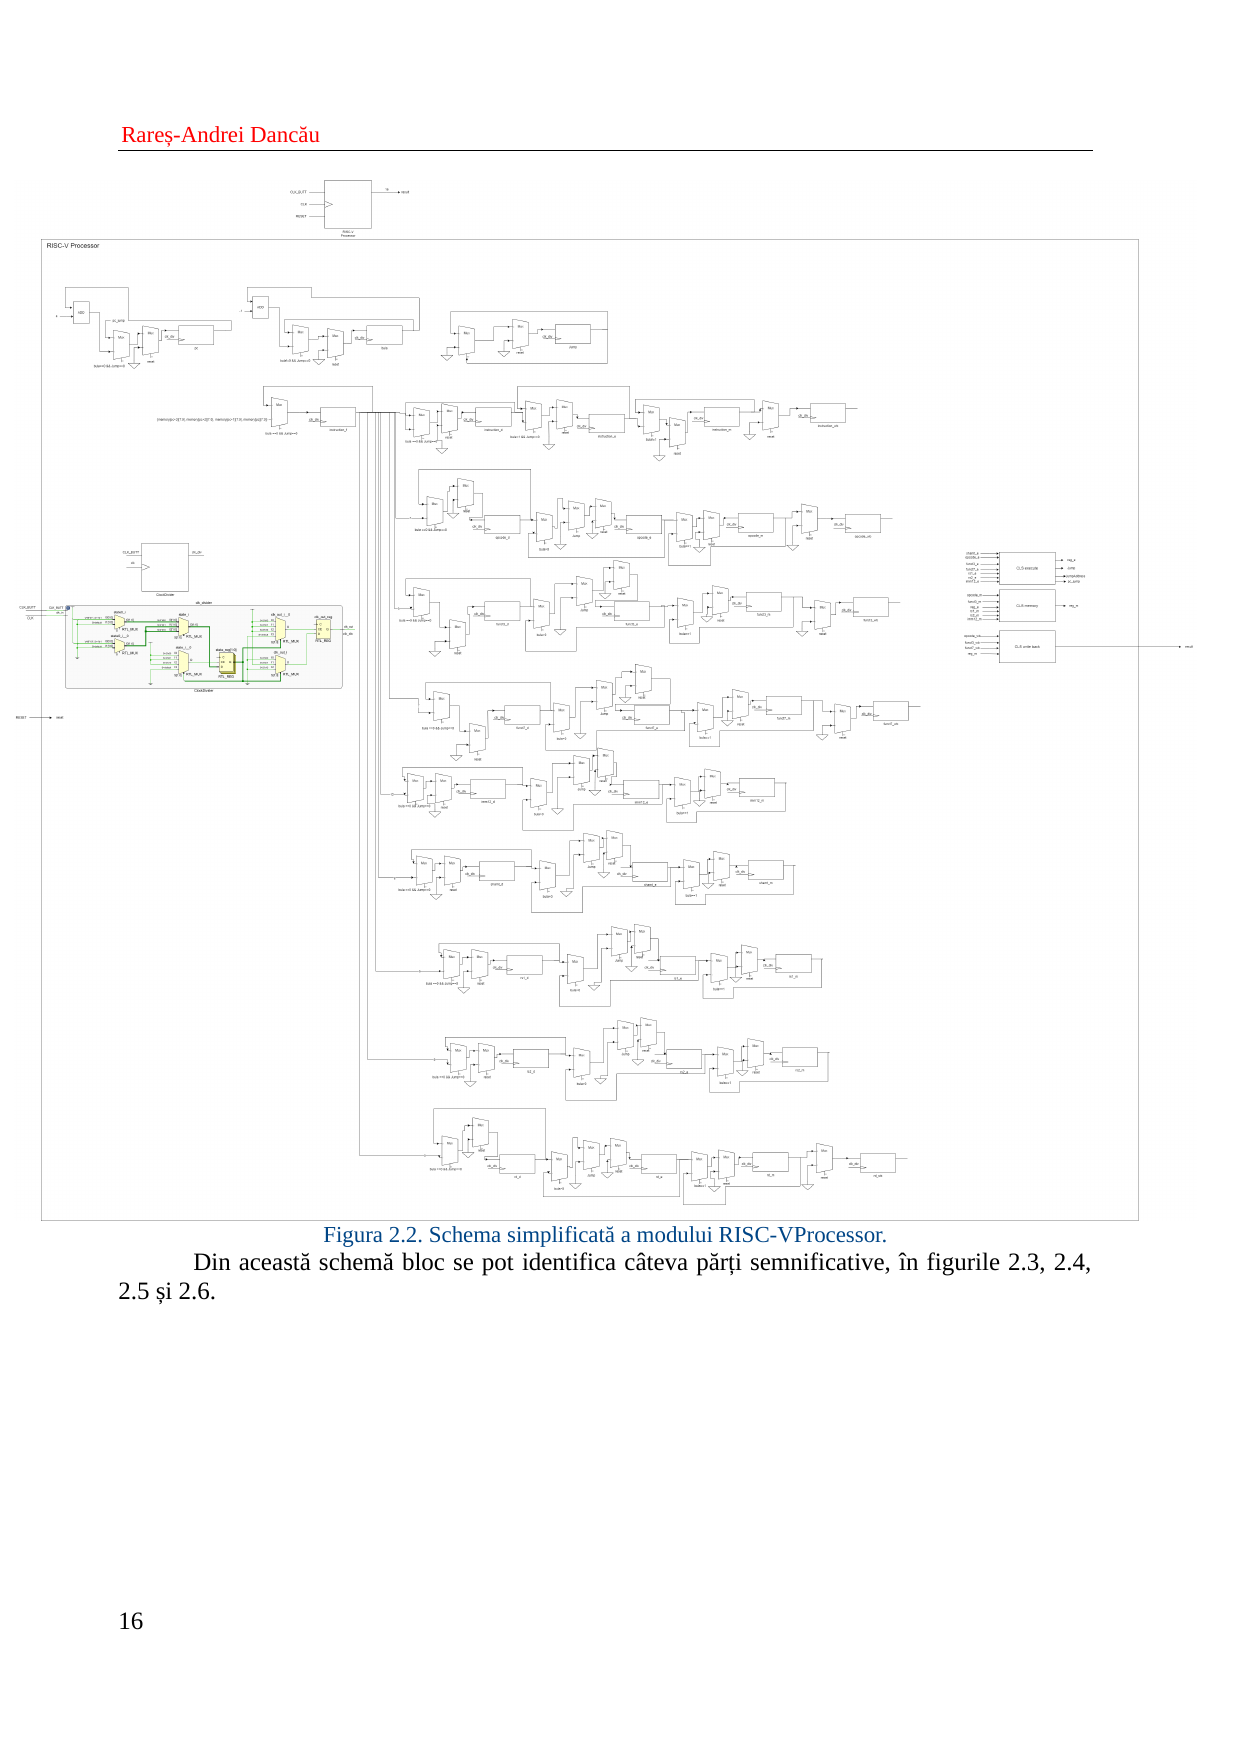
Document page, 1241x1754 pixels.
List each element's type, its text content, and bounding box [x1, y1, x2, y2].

picture [13, 180, 1197, 1221]
text Figura 2.2. Schema simplificată a modului RISC-VProcessor. [118, 1221, 1093, 1247]
text Din această schemă bloc se pot identifica câteva părți semnificative, în figurile 2.3, 2.4, 2.5 și 2.6. [118, 1247, 1093, 1304]
